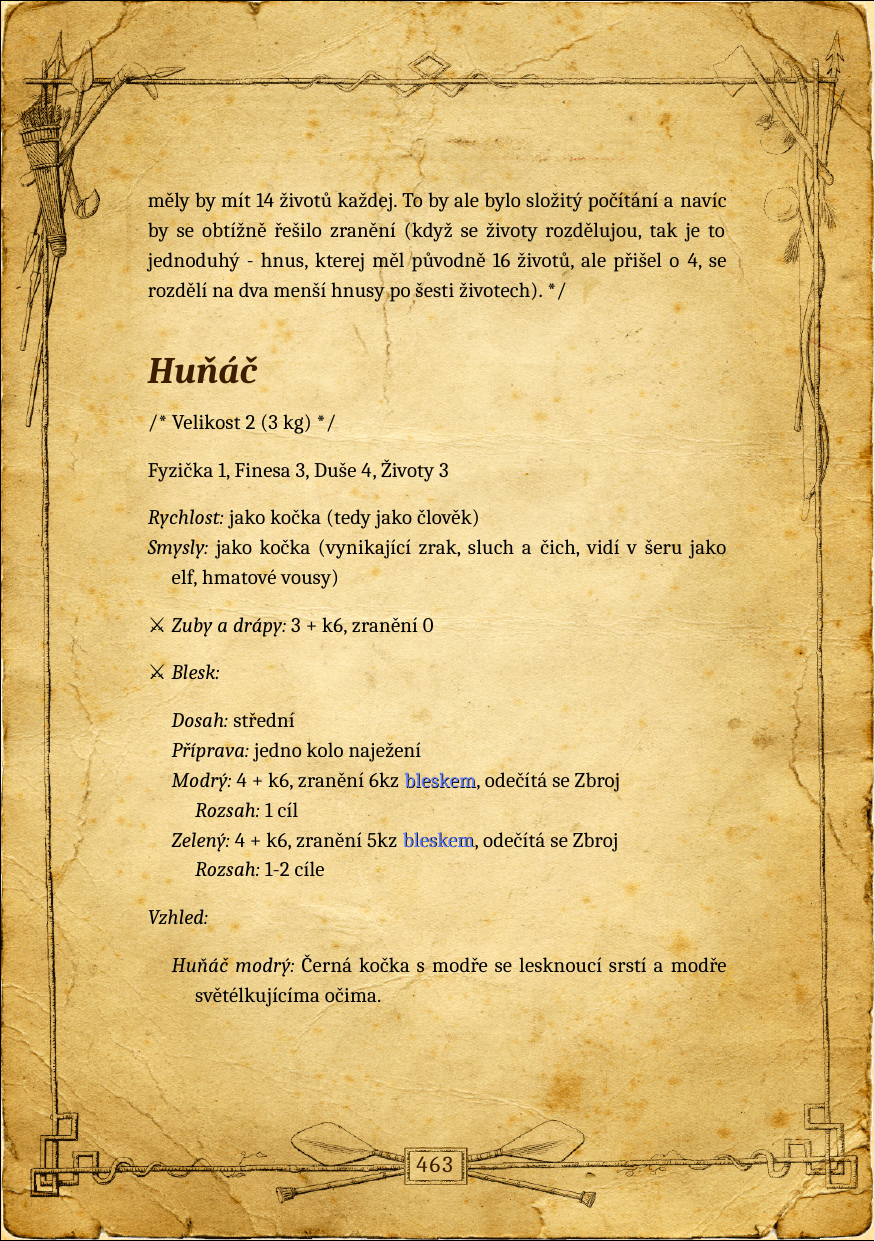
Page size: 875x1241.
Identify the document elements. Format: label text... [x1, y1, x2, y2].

text Zelený: 4 + k6, zranění 5kz bleskem, odečítá se Zbroj Rozsah: 1-2 cíle [171, 828, 726, 882]
picture [1, 1, 874, 1240]
text Huňáč modrý: Černá kočka s⁠ modře se lesknoucí srstí a⁠ modře světélkujícíma očima. [171, 953, 726, 1007]
text Fyzička 1, Finesa 3, Duše 4, Životy 3 [148, 458, 726, 482]
text Smysly: jako kočka (vynikající zrak, sluch a⁠ čich, vidí v⁠ šeru jako elf, hmatové vousy) [148, 536, 726, 590]
subtitle Huňáč [148, 350, 726, 393]
text Modrý: 4 + k6, zranění 6kz bleskem, odečítá se Zbroj Rozsah: 1 cíl [171, 768, 726, 822]
text ⚔ Zuby a⁠ drápy: 3 + k6, zranění 0 [148, 613, 726, 637]
text ⚔ Blesk: [148, 661, 726, 685]
text Dosah: střední [171, 709, 726, 733]
text Příprava: jedno kolo naježení [171, 738, 726, 762]
text Vzhled: [148, 906, 726, 930]
text Rychlost: jako kočka (tedy jako člověk) [148, 506, 726, 530]
text /* Velikost 2 (3 kg) */ [148, 411, 726, 435]
text měly by mít 14 životů každej. To by ale bylo složitý počítání a⁠ navíc by se obtížně řešilo zranění (když se životy rozdělujou, tak je to jednoduhý - hnus, kterej měl původně 16 životů, ale přišel o⁠ 4, se rozdělí na dva menší hnusy po šesti životech). */ [148, 189, 726, 303]
